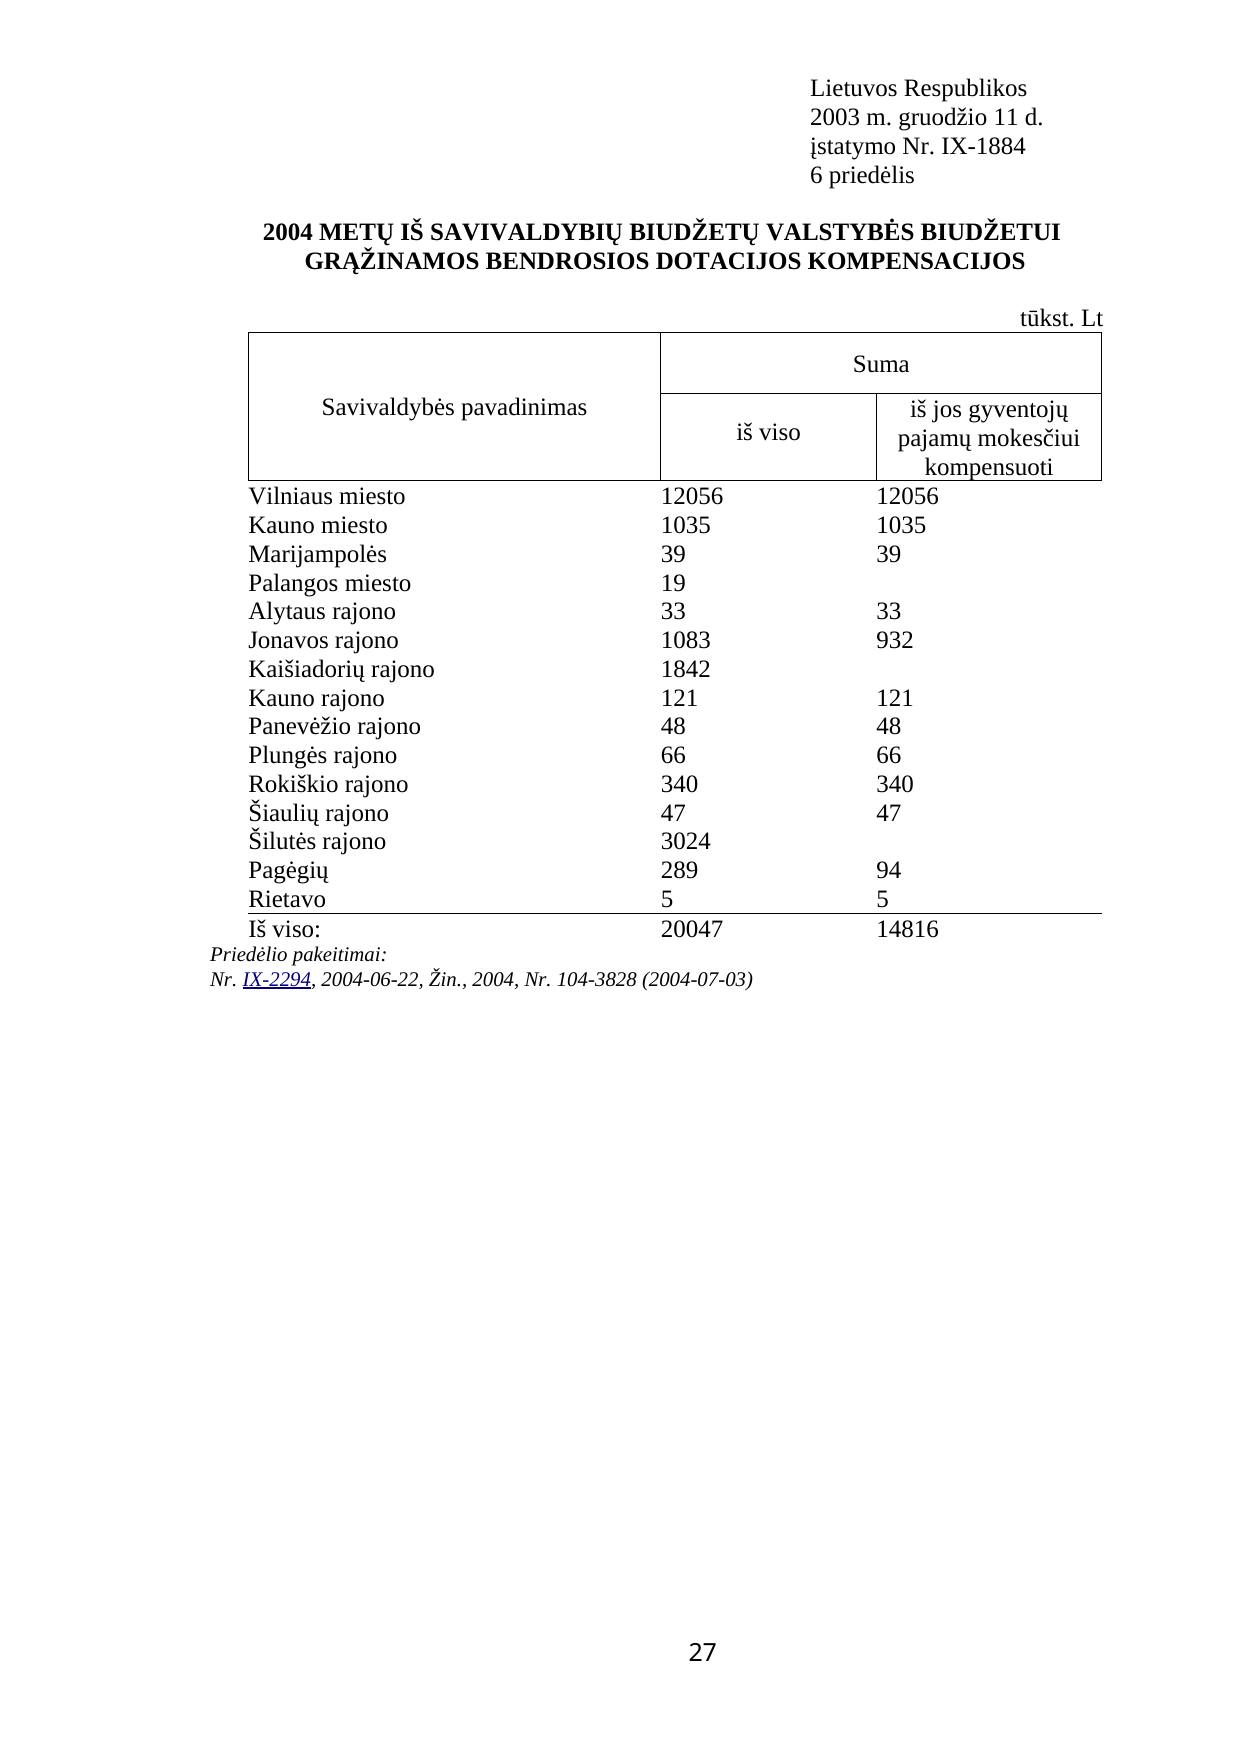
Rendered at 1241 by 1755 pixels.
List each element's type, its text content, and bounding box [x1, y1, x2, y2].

table_cell 1035 [876, 510, 1102, 539]
table_cell 48 [876, 711, 1102, 740]
table_cell 48 [661, 711, 876, 740]
table_cell 340 [661, 769, 876, 798]
table_cell 19 [661, 568, 876, 596]
table_cell 5 [876, 884, 1102, 913]
table_cell Plungės rajono [248, 740, 661, 769]
table_cell Kauno rajono [248, 683, 661, 711]
text 2004 METŲ IŠ SAVIVALDYBIŲ BIUDŽETŲ VALSTYBĖS BIUDŽETUI [210, 217, 1120, 246]
table_cell Šiaulių rajono [248, 798, 661, 826]
table_cell Rokiškio rajono [248, 769, 661, 798]
table_cell 47 [661, 798, 876, 826]
table_cell 340 [876, 769, 1102, 798]
table_cell [876, 826, 1102, 855]
table_cell 66 [661, 740, 876, 769]
table_header Savivaldybės pavadinimas [249, 333, 660, 480]
table_cell 47 [876, 798, 1102, 826]
table_cell 94 [876, 855, 1102, 884]
table_cell Vilniaus miesto [248, 481, 661, 510]
text Priedėlio pakeitimai: [210, 942, 1120, 966]
text 2003 m. gruodžio 11 d. [810, 102, 1120, 131]
table_cell Marijampolės [248, 539, 661, 568]
table_cell [876, 568, 1102, 596]
table_cell Jonavos rajono [248, 625, 661, 654]
text Nr. IX-2294, 2004-06-22, Žin., 2004, Nr. 104-3828 (2004-07-03) [210, 966, 1120, 991]
table_header Suma [661, 333, 1101, 393]
table_cell 5 [661, 884, 876, 913]
text GRĄŽINAMOS BENDROSIOS DOTACIJOS KOMPENSACIJOS [210, 246, 1120, 275]
table_cell Palangos miesto [248, 568, 661, 596]
table_cell 66 [876, 740, 1102, 769]
table_cell 12056 [876, 481, 1102, 510]
table_cell 1842 [661, 654, 876, 683]
table_cell 121 [876, 683, 1102, 711]
table_cell Pagėgių [248, 855, 661, 884]
table_cell 3024 [661, 826, 876, 855]
table_cell 1083 [661, 625, 876, 654]
table_cell Rietavo [248, 884, 661, 913]
table_cell iš jos gyventojų pajamų mokesčiui kompensuoti [877, 394, 1101, 480]
text 6 priedėlis [810, 160, 1120, 188]
text tūkst. Lt [885, 303, 1120, 332]
text Lietuvos Respublikos [810, 73, 1120, 102]
table_cell 12056 [661, 481, 876, 510]
table_cell [876, 654, 1102, 683]
table_cell iš viso [661, 394, 876, 480]
table_cell 20047 [661, 914, 876, 942]
table_cell Panevėžio rajono [248, 711, 661, 740]
table_cell 14816 [876, 914, 1102, 942]
table_cell 932 [876, 625, 1102, 654]
text įstatymo Nr. IX-1884 [810, 131, 1120, 160]
table_cell Kaišiadorių rajono [248, 654, 661, 683]
table_cell 33 [876, 596, 1102, 625]
table_cell Šilutės rajono [248, 826, 661, 855]
table_cell 33 [661, 596, 876, 625]
table_cell 39 [661, 539, 876, 568]
table_cell 121 [661, 683, 876, 711]
table_cell Alytaus rajono [248, 596, 661, 625]
table_cell 289 [661, 855, 876, 884]
table_cell Kauno miesto [248, 510, 661, 539]
table_cell Iš viso: [248, 914, 661, 942]
table_cell 1035 [661, 510, 876, 539]
table_cell 39 [876, 539, 1102, 568]
